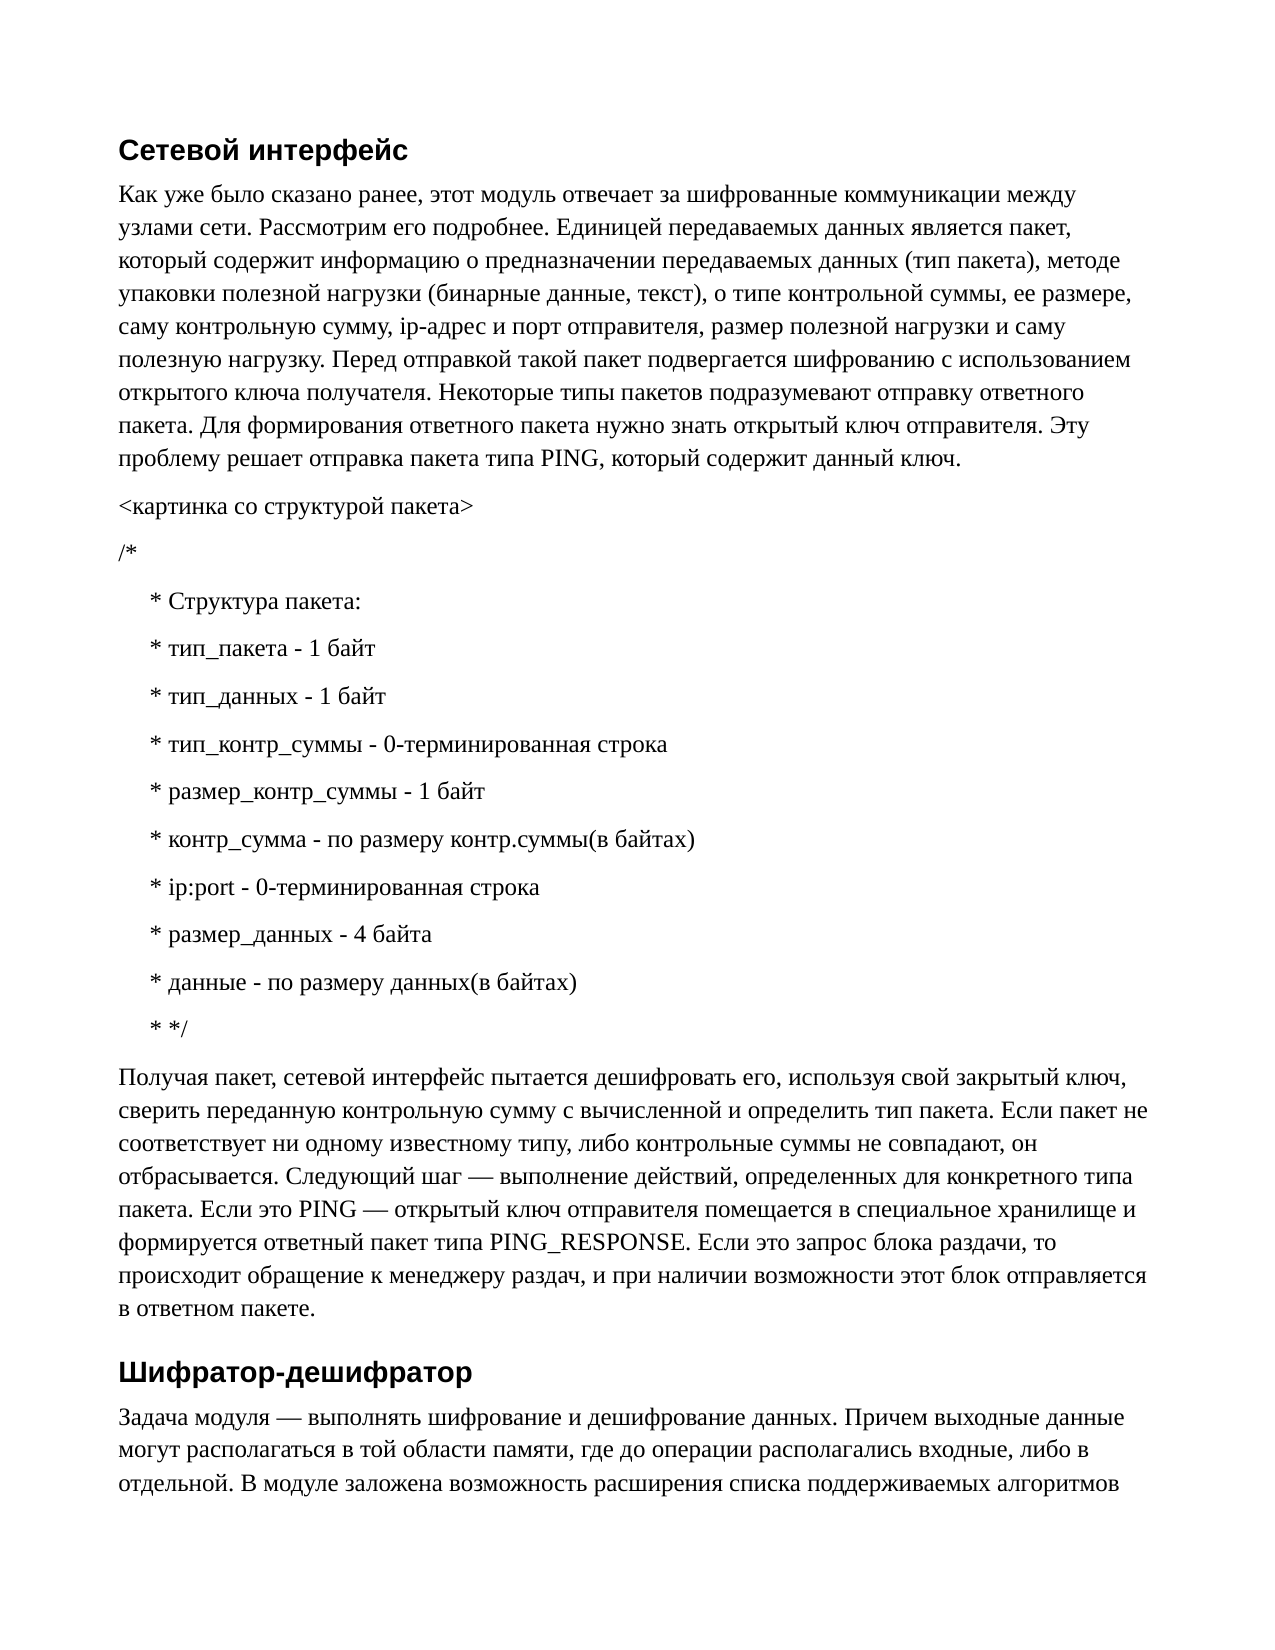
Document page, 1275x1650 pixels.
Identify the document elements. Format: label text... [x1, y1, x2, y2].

subtitle * размер_данных - 4 байта [118, 919, 1157, 948]
subtitle * тип_данных - 1 байт [118, 681, 1157, 710]
subtitle * тип_пакета - 1 байт [118, 633, 1157, 662]
subtitle * Структура пакета: [118, 586, 1157, 615]
subtitle Сетевой интерфейс [118, 133, 1157, 166]
subtitle * размер_контр_суммы - 1 байт [118, 776, 1157, 805]
subtitle Как уже было сказано ранее, этот модуль отвечает за шифрованные коммуникации между узлами сети. Рассмотрим его подробнее. Единицей передаваемых данных является пакет, который содержит информацию о предназначении передаваемых данных (тип пакета), методе упаковки полезной нагрузки (бинарные данные, текст), о типе контрольной суммы, ее размере, саму контрольную сумму, ip-адрес и порт отправителя, размер полезной нагрузки и саму полезную нагрузку. Перед отправкой такой пакет подвергается шифрованию с использованием открытого ключа получателя. Некоторые типы пакетов подразумевают отправку ответного пакета. Для формирования ответного пакета нужно знать открытый ключ отправителя. Эту проблему решает отправка пакета типа PING, который содержит данный ключ. [118, 179, 1157, 472]
subtitle Задача модуля — выполнять шифрование и дешифрование данных. Причем выходные данные могут располагаться в той области памяти, где до операции располагались входные, либо в отдельной. В модуле заложена возможность расширения списка поддерживаемых алгоритмов [118, 1402, 1157, 1496]
subtitle * тип_контр_суммы - 0-терминированная строка [118, 729, 1157, 757]
subtitle * данные - по размеру данных(в байтах) [118, 967, 1157, 996]
subtitle * */ [118, 1014, 1157, 1043]
subtitle /* [118, 538, 1157, 567]
subtitle Шифратор-дешифратор [118, 1355, 1157, 1389]
subtitle Получая пакет, сетевой интерфейс пытается дешифровать его, используя свой закрытый ключ, сверить переданную контрольную сумму с вычисленной и определить тип пакета. Если пакет не соответствует ни одному известному типу, либо контрольные суммы не совпадают, он отбрасывается. Следующий шаг — выполнение действий, определенных для конкретного типа пакета. Если это PING — открытый ключ отправителя помещается в специальное хранилище и формируется ответный пакет типа PING_RESPONSE. Если это запрос блока раздачи, то происходит обращение к менеджеру раздач, и при наличии возможности этот блок отправляется в ответном пакете. [118, 1062, 1157, 1322]
subtitle <картинка со структурой пакета> [118, 491, 1157, 519]
subtitle * контр_сумма - по размеру контр.суммы(в байтах) [118, 824, 1157, 853]
subtitle * ip:port - 0-терминированная строка [118, 872, 1157, 900]
